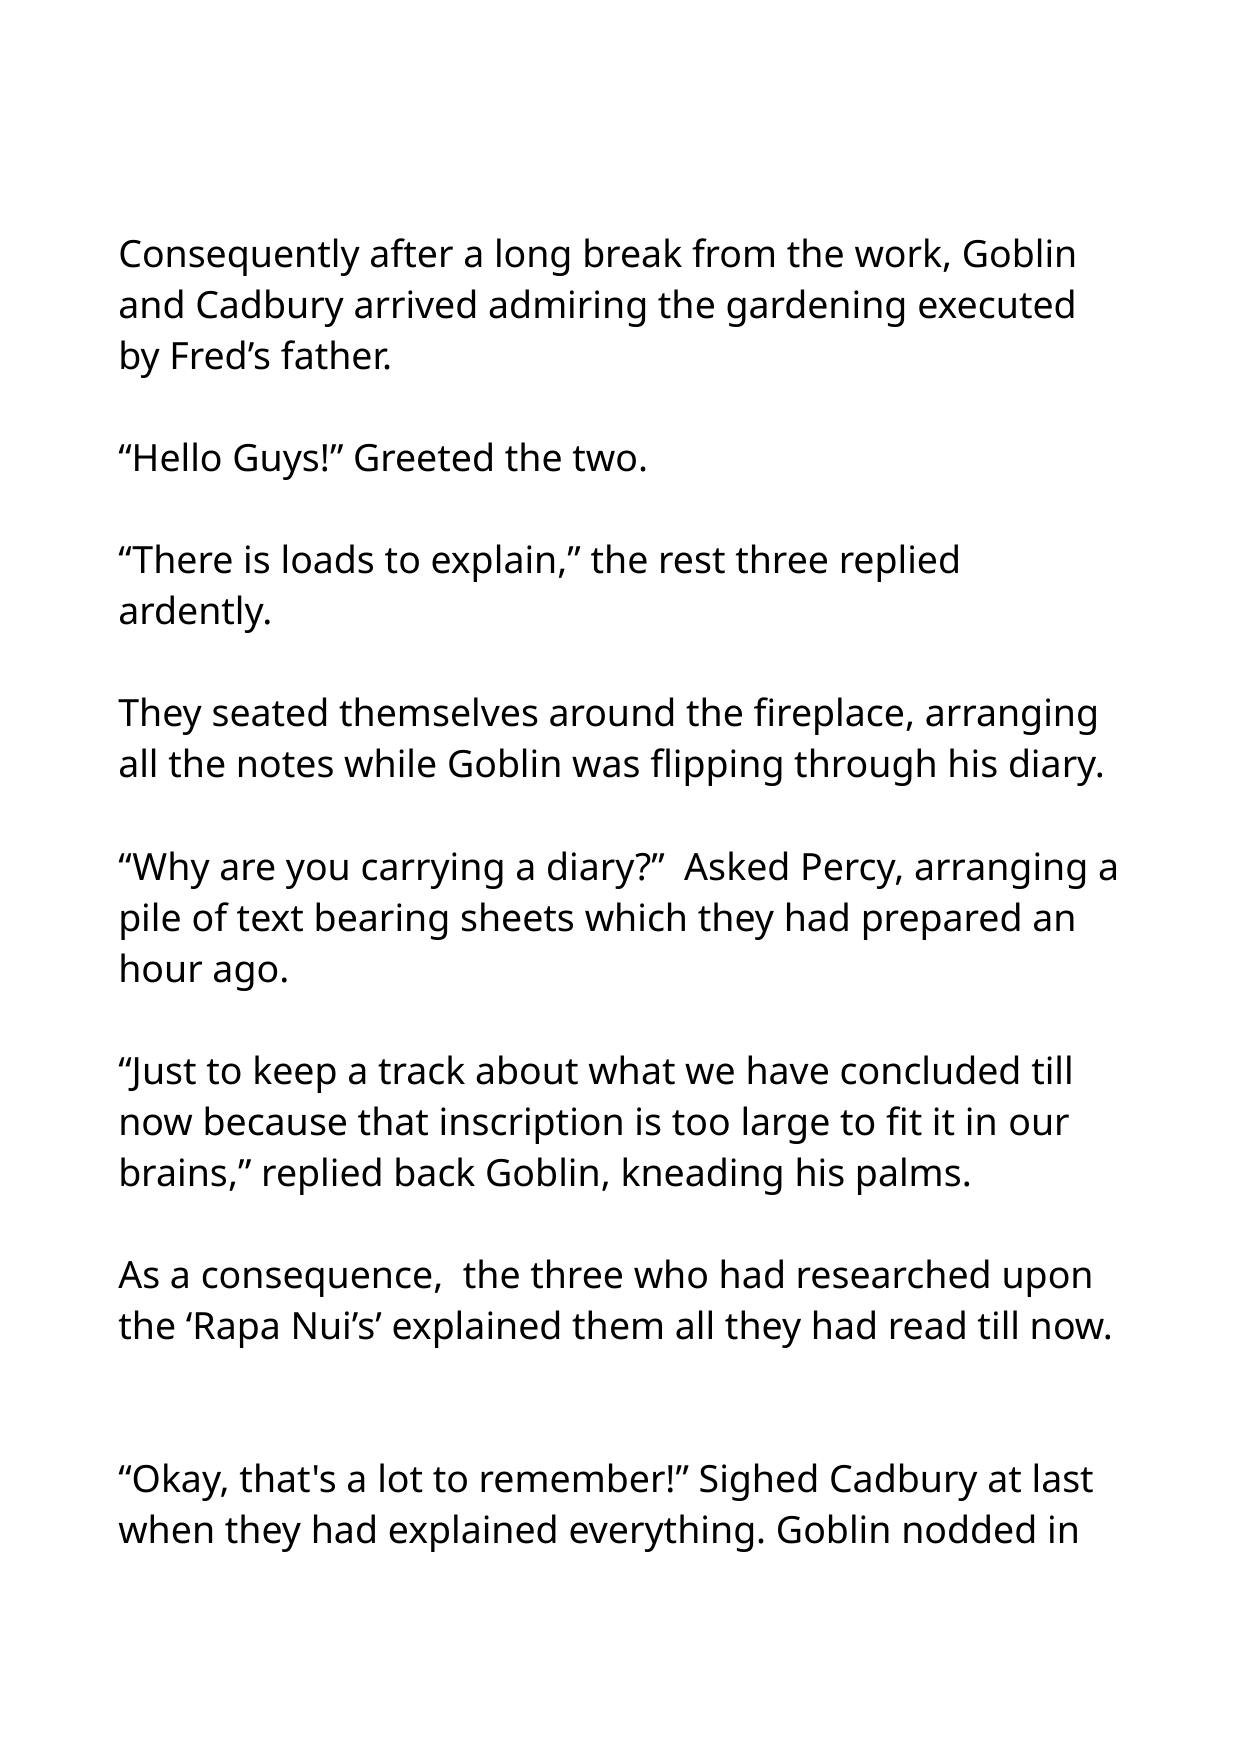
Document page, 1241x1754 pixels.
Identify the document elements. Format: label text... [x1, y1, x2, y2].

text “Okay, that's a lot to remember!” Sighed Cadbury at last when they had explained everything. Goblin nodded in [118, 1452, 1122, 1554]
text “Why are you carrying a diary?” Asked Percy, arranging a pile of text bearing sheets which they had prepared an hour ago. [118, 840, 1122, 993]
text “Hello Guys!” Greeted the two. [118, 432, 1122, 483]
text “There is loads to explain,” the rest three replied ardently. [118, 534, 1122, 636]
text “Just to keep a track about what we have concluded till now because that inscription is too large to fit it in our brains,” replied back Goblin, kneading his palms. [118, 1044, 1122, 1197]
text Consequently after a long break from the work, Goblin and Cadbury arrived admiring the gardening executed by Fred’s father. [118, 227, 1122, 381]
text As a consequence, the three who had researched upon the ‘Rapa Nui’s’ explained them all they had read till now. [118, 1248, 1122, 1350]
text They seated themselves around the fireplace, arranging all the notes while Goblin was flipping through his diary. [118, 687, 1122, 789]
